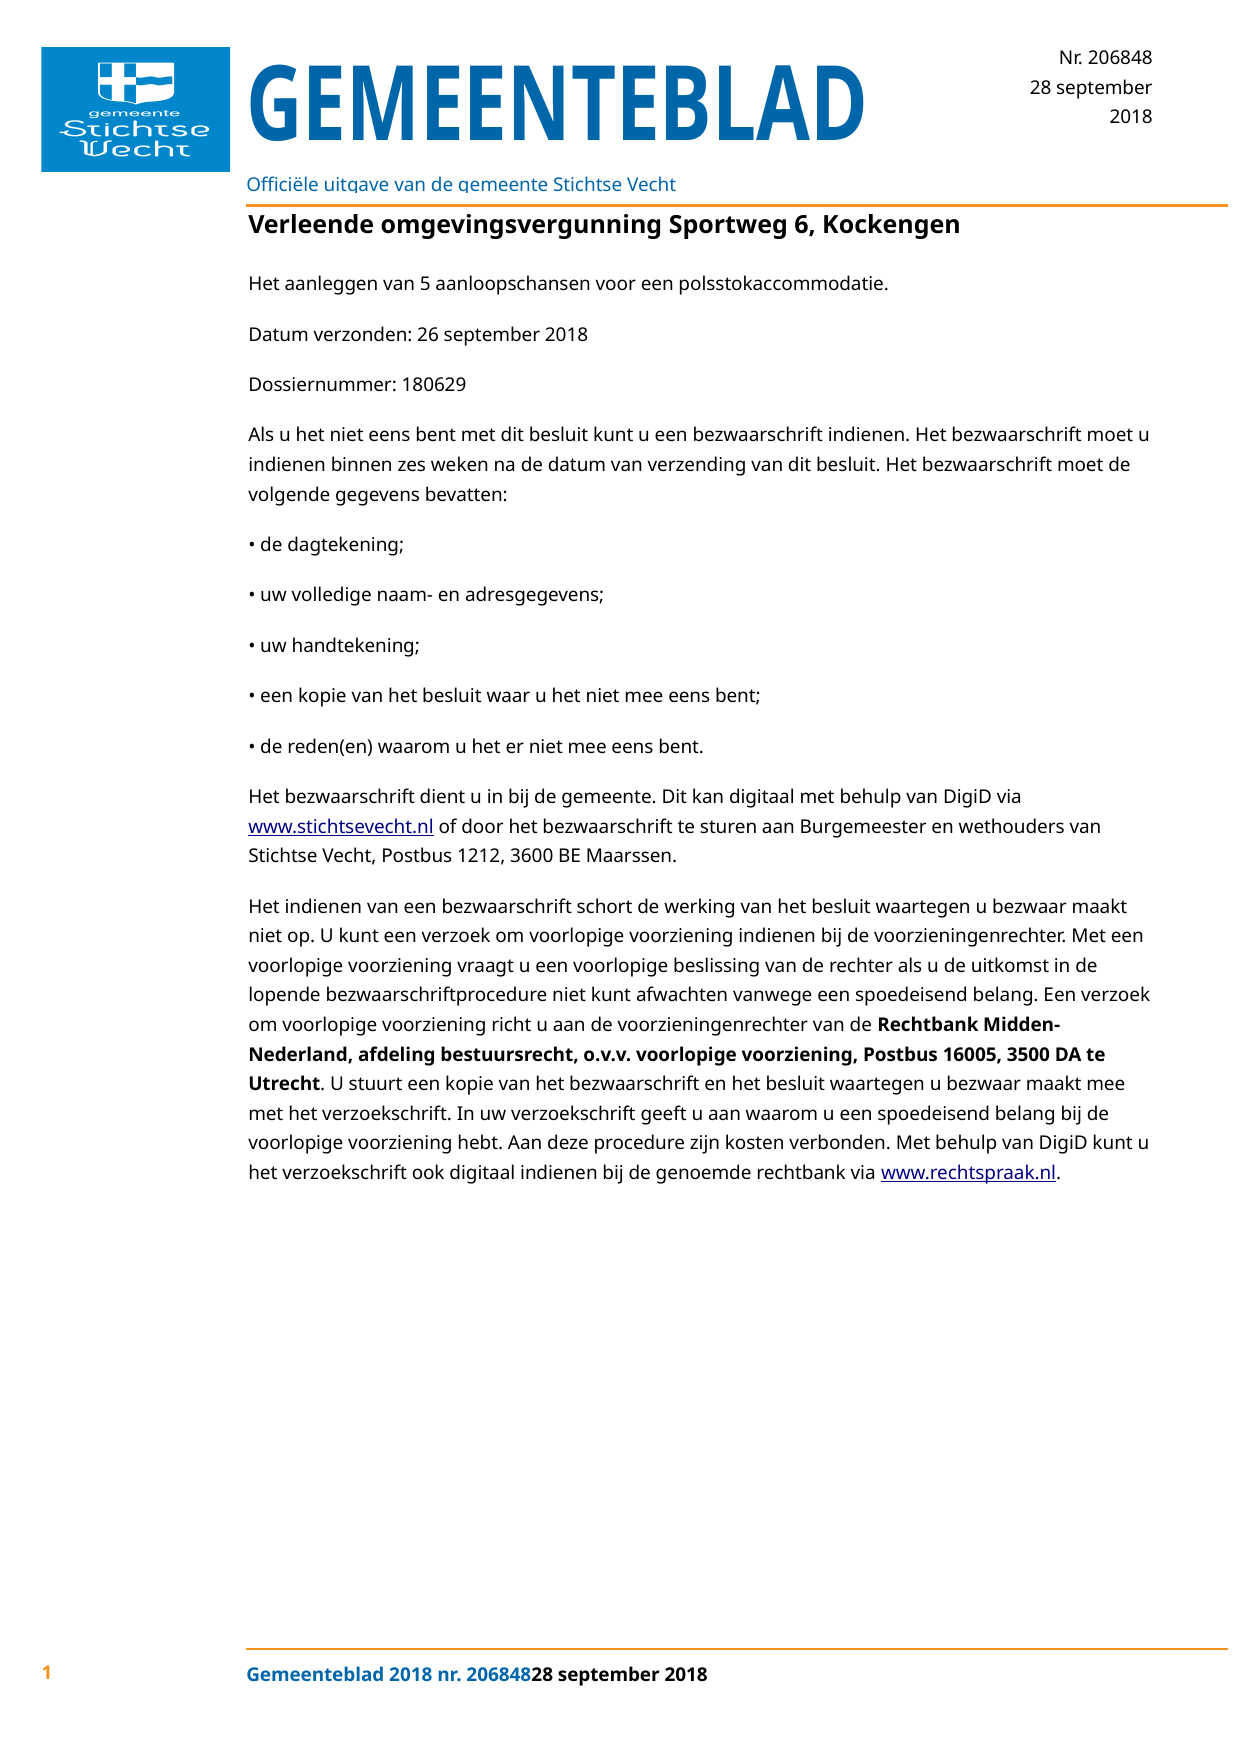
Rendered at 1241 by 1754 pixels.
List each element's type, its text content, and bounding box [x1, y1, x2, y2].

text • een kopie van het besluit waar u het niet mee eens bent; [248, 682, 1152, 708]
text Verleende omgevingsvergunning Sportweg 6, Kockengen [248, 207, 1152, 241]
text • de reden(en) waarom u het er niet mee eens bent. [248, 733, 1152, 758]
text Het indienen van een bezwaarschrift schort de werking van het besluit waartegen u bezwaar maakt niet op. U kunt een verzoek om voorlopige voorziening indienen bij de voorzieningenrechter. Met een voorlopige voorziening vraagt u een voorlopige beslissing van de rechter als u de uitkomst in de lopende bezwaarschriftprocedure niet kunt afwachten vanwege een spoedeisend belang. Een verzoek om voorlopige voorziening richt u aan de voorzieningenrechter van de Rechtbank Midden-Nederland, afdeling bestuursrecht, o.v.v. voorlopige voorziening, Postbus 16005, 3500 DA te Utrecht. U stuurt een kopie van het bezwaarschrift en het besluit waartegen u bezwaar maakt mee met het verzoekschrift. In uw verzoekschrift geeft u aan waarom u een spoedeisend belang bij de voorlopige voorziening hebt. Aan deze procedure zijn kosten verbonden. Met behulp van DigiD kunt u het verzoekschrift ook digitaal indienen bij de genoemde rechtbank via www.rechtspraak.nl. [248, 893, 1152, 1185]
text • uw volledige naam- en adresgegevens; [248, 582, 1152, 607]
text Het bezwaarschrift dient u in bij de gemeente. Dit kan digitaal met behulp van DigiD via www.stichtsevecht.nl of door het bezwaarschrift te sturen aan Burgemeester en wethouders van Stichtse Vecht, Postbus 1212, 3600 BE Maarssen. [248, 783, 1152, 868]
text Dossiernummer: 180629 [248, 371, 1152, 397]
text Het aanleggen van 5 aanloopschansen voor een polsstokaccommodatie. [248, 270, 1152, 296]
picture [137, 63, 174, 103]
text Datum verzonden: 26 september 2018 [248, 321, 1152, 346]
text • de dagtekening; [248, 531, 1152, 557]
text Als u het niet eens bent met dit besluit kunt u een bezwaarschrift indienen. Het bezwaarschrift moet u indienen binnen zes weken na de datum van verzending van dit besluit. Het bezwaarschrift moet de volgende gegevens bevatten: [248, 422, 1152, 506]
picture [99, 63, 135, 101]
text • uw handtekening; [248, 632, 1152, 658]
